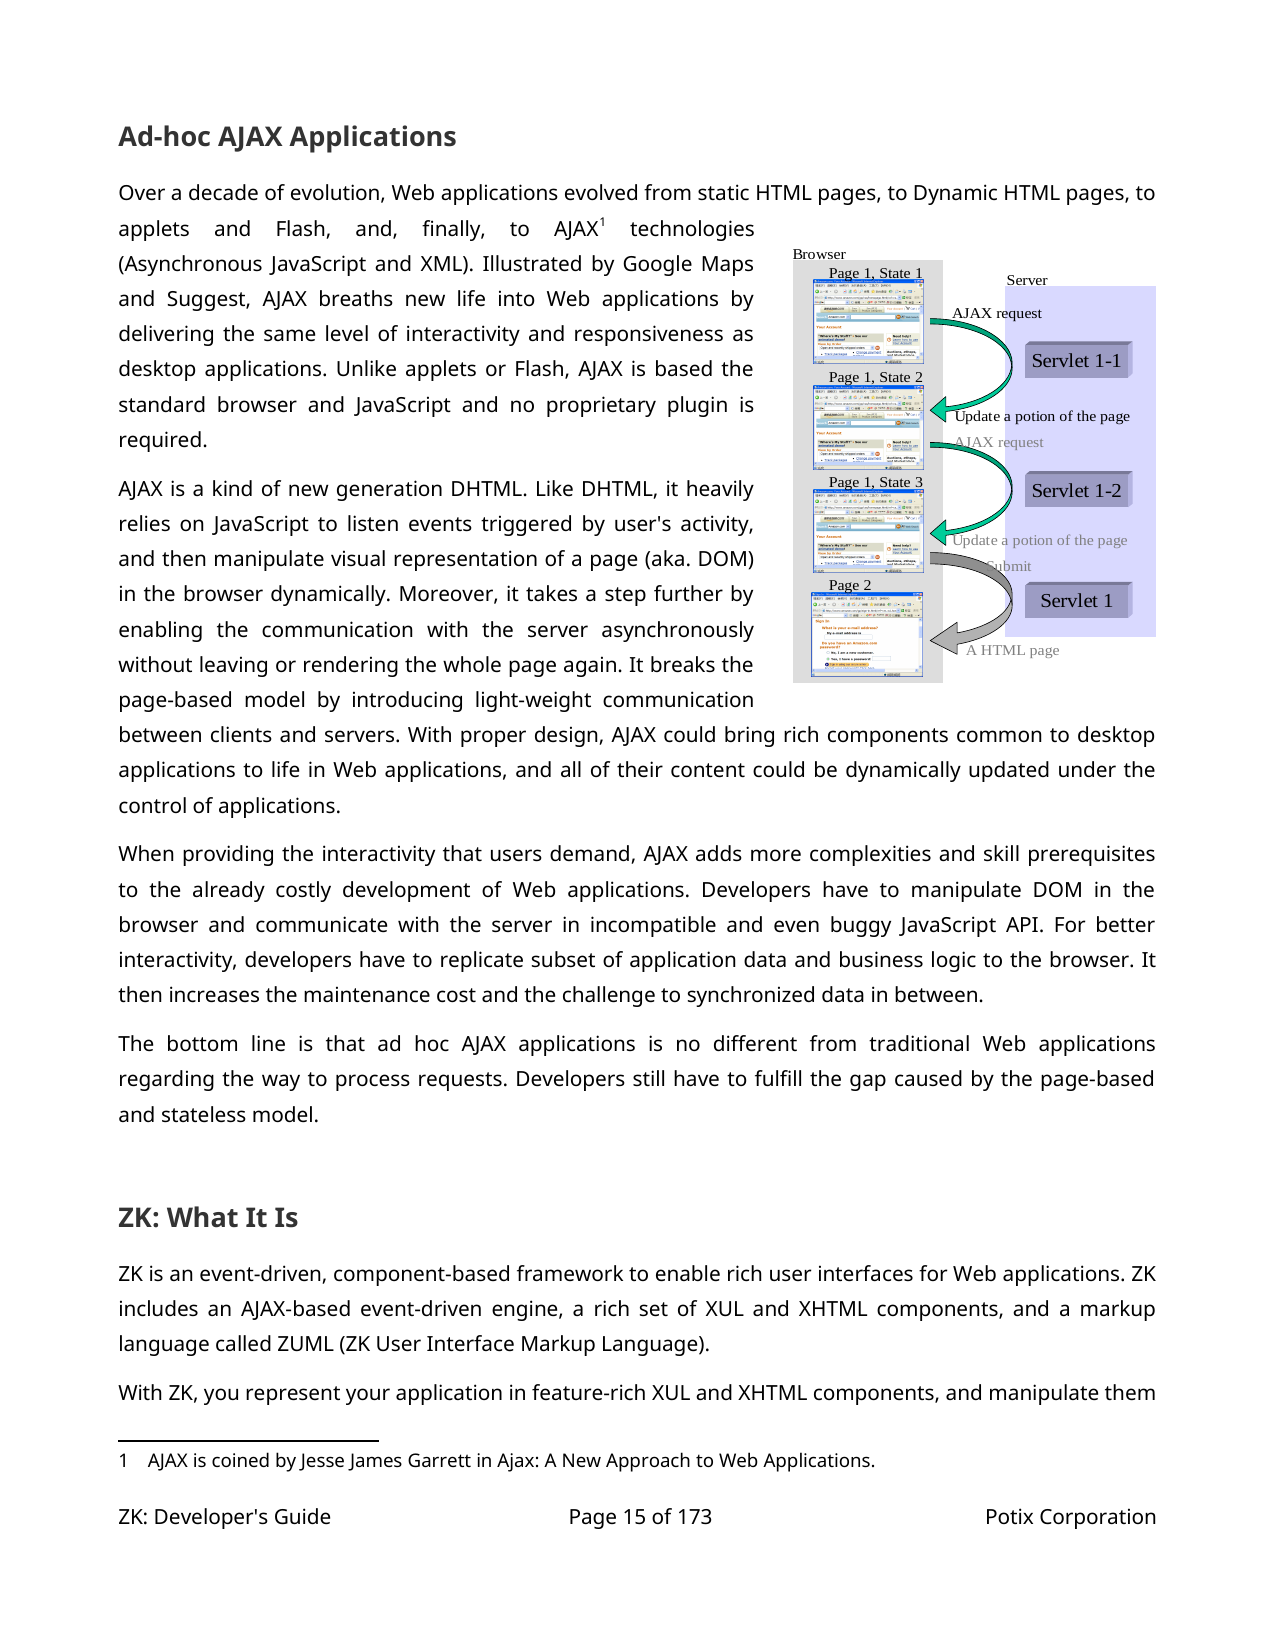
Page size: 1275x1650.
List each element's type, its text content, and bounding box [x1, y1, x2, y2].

subtitle Ad-hoc AJAX Applications [118, 118, 1157, 155]
text When providing the interactivity that users demand, AJAX adds more complexities and skill prerequisites to the already costly development of Web applications. Developers have to manipulate DOM in the browser and communicate with the server in incompatible and even buggy JavaScript API. For better interactivity, developers have to replicate subset of application data and business logic to the browser. It then increases the maintenance cost and the challenge to synchronized data in between. [118, 839, 1157, 1009]
text AJAX is coined by Jesse James Garrett in Ajax: A New Approach to Web Applications. [118, 1447, 1157, 1473]
text The bottom line is that ad hoc AJAX applications is no different from traditional Web applications regarding the way to process requests. Developers still have to fulfill the gap caused by the page-based and stateless model. [118, 1029, 1157, 1128]
text Over a decade of evolution, Web applications evolved from static HTML pages, to Dynamic HTML pages, to applets and Flash, and, finally, to AJAX technologies (Asynchronous JavaScript and XML). Illustrated by Google Maps and Suggest, AJAX breaths new life into Web applications by delivering the same level of interactivity and responsiveness as desktop applications. Unlike applets or Flash, AJAX is based the standard browser and JavaScript and no proprietary plugin is required. [118, 178, 1157, 453]
text With ZK, you represent your application in feature-rich XUL and XHTML components, and manipulate them [118, 1378, 1157, 1407]
text ZK is an event-driven, component-based framework to enable rich user interfaces for Web applications. ZK includes an AJAX-based event-driven engine, a rich set of XUL and XHTML components, and a markup language called ZUML (ZK User Interface Markup Language). [118, 1259, 1157, 1358]
text AJAX is a kind of new generation DHTML. Like DHTML, it heavily relies on JavaScript to listen events triggered by user's activity, and then manipulate visual representation of a page (aka. DOM) in the browser dynamically. Moreover, it takes a step further by enabling the communication with the server asynchronously without leaving or rendering the whole page again. It breaks the page-based model by introducing light-weight communication between clients and servers. With proper design, AJAX could bring rich components common to desktop applications to life in Web applications, and all of their content could be dynamically updated under the control of applications. [118, 474, 1157, 819]
subtitle ZK: What It Is [118, 1199, 1157, 1236]
